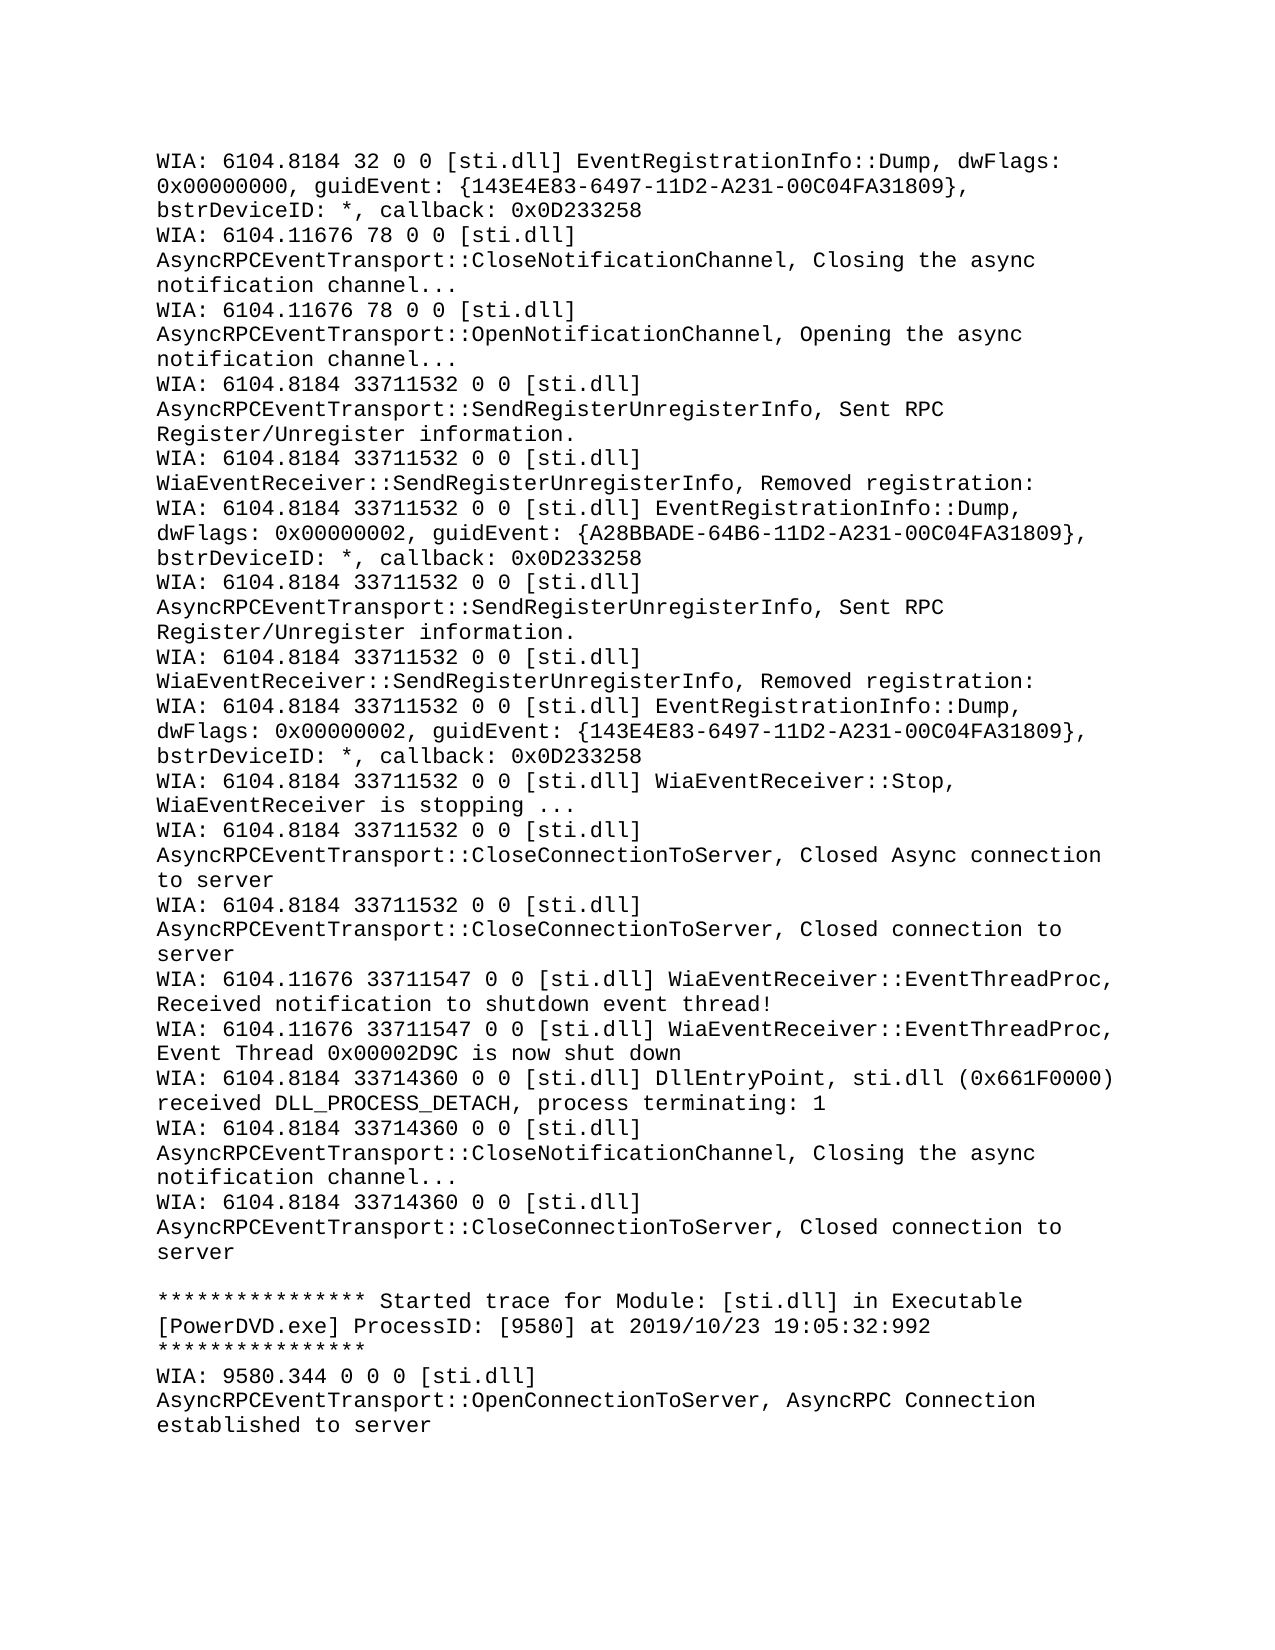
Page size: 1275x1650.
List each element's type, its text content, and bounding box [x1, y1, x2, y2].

text WIA: 6104.8184 33711532 0 0 [sti.dll] WiaEventReceiver::Stop, WiaEventReceiver is stopping ... [156, 770, 1118, 819]
text WIA: 6104.11676 78 0 0 [sti.dll] AsyncRPCEventTransport::CloseNotificationChannel, Closing the async notification channel... [156, 224, 1118, 299]
text WIA: 6104.8184 33711532 0 0 [sti.dll] EventRegistrationInfo::Dump, dwFlags: 0x00000002, guidEvent: {143E4E83-6497-11D2-A231-00C04FA31809}, bstrDeviceID: *, callback: 0x0D233258 [156, 695, 1118, 770]
text WIA: 6104.8184 33711532 0 0 [sti.dll] EventRegistrationInfo::Dump, dwFlags: 0x00000002, guidEvent: {A28BBADE-64B6-11D2-A231-00C04FA31809}, bstrDeviceID: *, callback: 0x0D233258 [156, 497, 1118, 571]
text WIA: 6104.8184 33714360 0 0 [sti.dll] AsyncRPCEventTransport::CloseConnectionToServer, Closed connection to server [156, 1191, 1118, 1266]
text WIA: 6104.8184 33711532 0 0 [sti.dll] AsyncRPCEventTransport::SendRegisterUnregisterInfo, Sent RPC Register/Unregister information. [156, 571, 1118, 646]
text WIA: 6104.8184 33711532 0 0 [sti.dll] WiaEventReceiver::SendRegisterUnregisterInfo, Removed registration: [156, 447, 1118, 497]
text WIA: 6104.8184 33711532 0 0 [sti.dll] AsyncRPCEventTransport::SendRegisterUnregisterInfo, Sent RPC Register/Unregister information. [156, 373, 1118, 447]
text WIA: 6104.8184 33711532 0 0 [sti.dll] AsyncRPCEventTransport::CloseConnectionToServer, Closed Async connection to server [156, 819, 1118, 894]
text WIA: 9580.344 0 0 0 [sti.dll] AsyncRPCEventTransport::OpenConnectionToServer, AsyncRPC Connection established to server [156, 1365, 1118, 1439]
text **************** Started trace for Module: [sti.dll] in Executable [PowerDVD.exe] ProcessID: [9580] at 2019/10/23 19:05:32:992 **************** [156, 1290, 1118, 1365]
text WIA: 6104.8184 33714360 0 0 [sti.dll] DllEntryPoint, sti.dll (0x661F0000) received DLL_PROCESS_DETACH, process terminating: 1 [156, 1067, 1118, 1117]
text WIA: 6104.8184 33714360 0 0 [sti.dll] AsyncRPCEventTransport::CloseNotificationChannel, Closing the async notification channel... [156, 1117, 1118, 1191]
text WIA: 6104.8184 32 0 0 [sti.dll] EventRegistrationInfo::Dump, dwFlags: 0x00000000, guidEvent: {143E4E83-6497-11D2-A231-00C04FA31809}, bstrDeviceID: *, callback: 0x0D233258 [156, 150, 1118, 224]
text WIA: 6104.11676 33711547 0 0 [sti.dll] WiaEventReceiver::EventThreadProc, Received notification to shutdown event thread! [156, 968, 1118, 1018]
text WIA: 6104.8184 33711532 0 0 [sti.dll] WiaEventReceiver::SendRegisterUnregisterInfo, Removed registration: [156, 646, 1118, 695]
text WIA: 6104.8184 33711532 0 0 [sti.dll] AsyncRPCEventTransport::CloseConnectionToServer, Closed connection to server [156, 894, 1118, 968]
text WIA: 6104.11676 78 0 0 [sti.dll] AsyncRPCEventTransport::OpenNotificationChannel, Opening the async notification channel... [156, 299, 1118, 373]
text WIA: 6104.11676 33711547 0 0 [sti.dll] WiaEventReceiver::EventThreadProc, Event Thread 0x00002D9C is now shut down [156, 1018, 1118, 1067]
